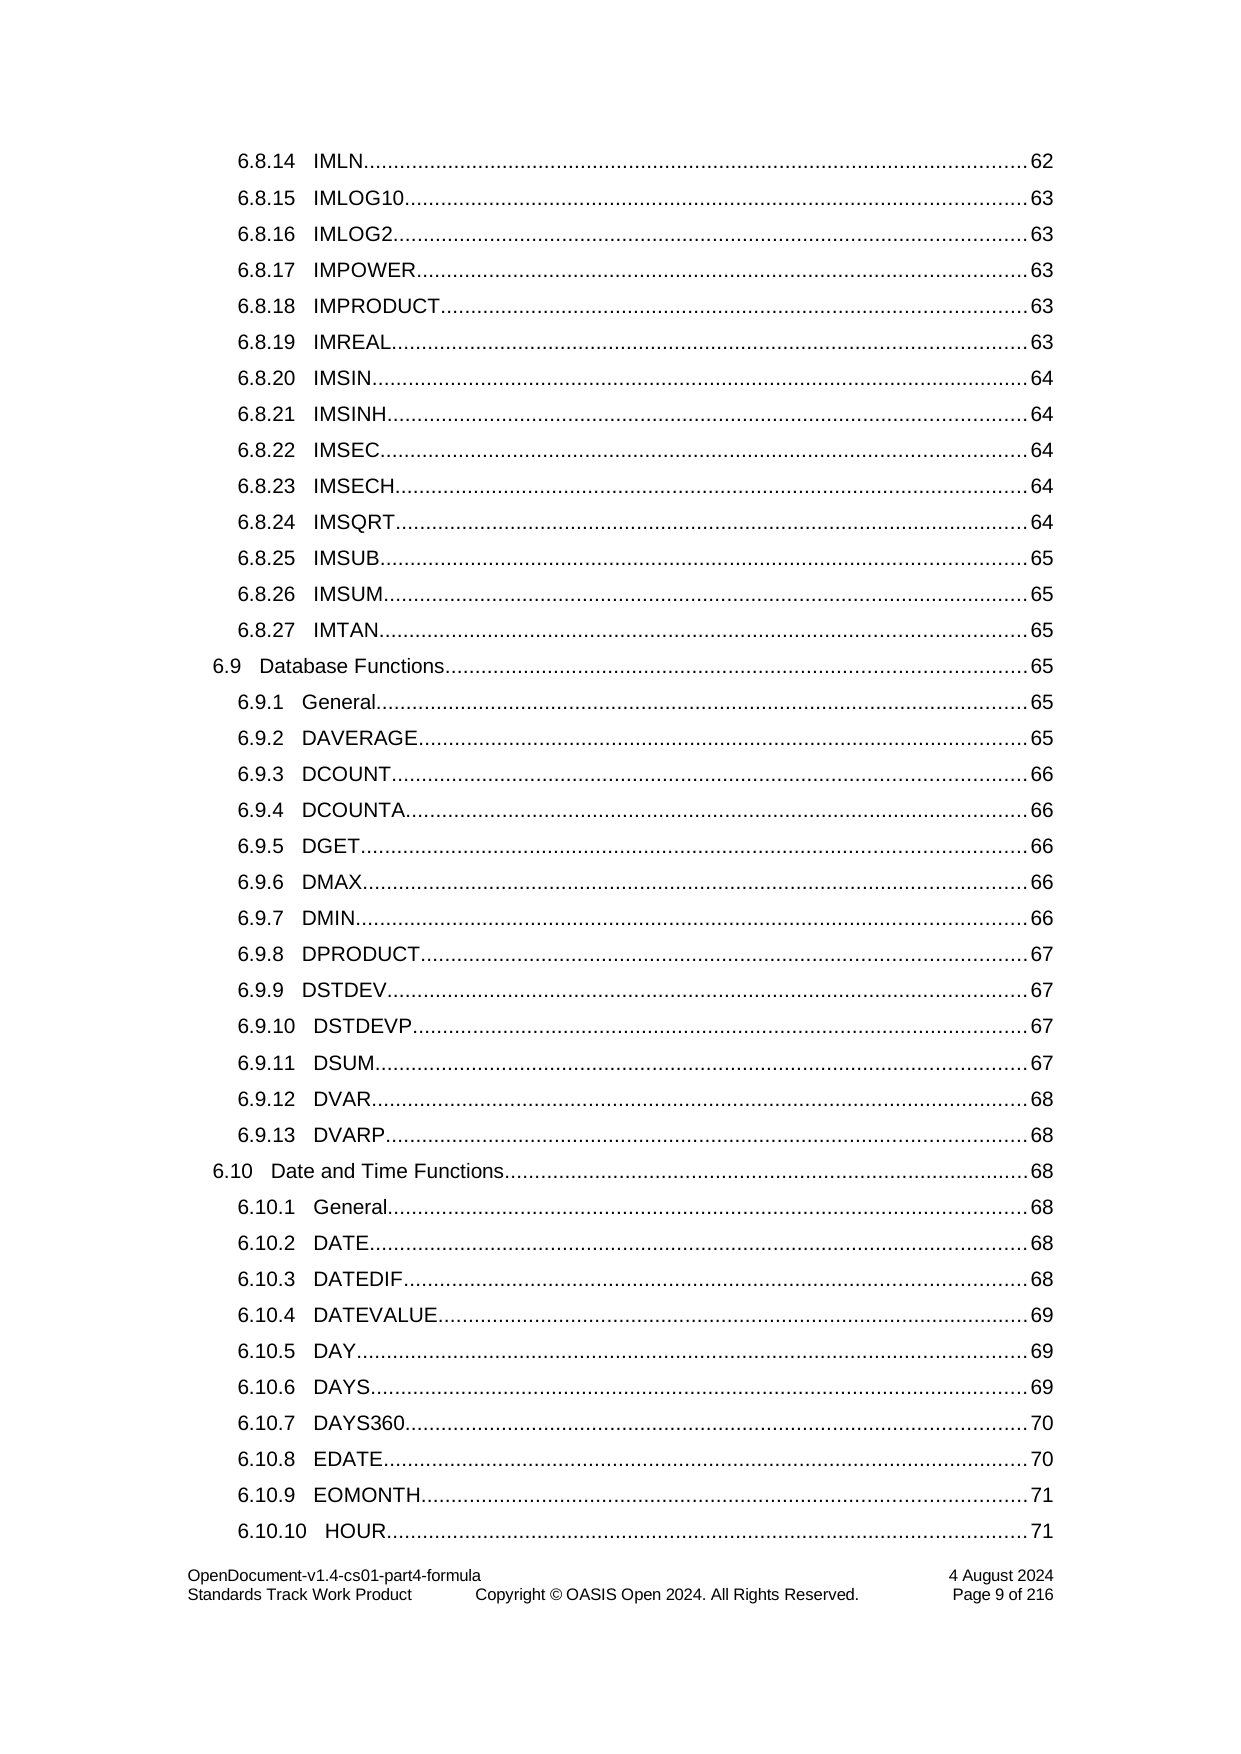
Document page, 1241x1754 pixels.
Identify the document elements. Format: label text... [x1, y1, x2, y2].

text 6.8.23 IMSECH 64 [237, 474, 1053, 498]
text 6.10.9 EOMONTH 71 [237, 1483, 1053, 1507]
text 6.9.4 DCOUNTA 66 [237, 799, 1053, 822]
text 6.8.22 IMSEC 64 [237, 438, 1053, 462]
text 6.9.3 DCOUNT 66 [237, 763, 1053, 786]
text 6.9.12 DVAR 68 [237, 1087, 1053, 1111]
text 6.8.16 IMLOG2 63 [237, 222, 1053, 246]
text 6.9.9 DSTDEV 67 [237, 979, 1053, 1002]
text 6.9.2 DAVERAGE 65 [237, 727, 1053, 750]
text 6.10 Date and Time Functions 68 [212, 1159, 1053, 1183]
text 6.8.19 IMREAL 63 [237, 330, 1053, 354]
text 6.8.20 IMSIN 64 [237, 366, 1053, 390]
text 6.10.8 EDATE 70 [237, 1447, 1053, 1471]
text 6.10.7 DAYS360 70 [237, 1411, 1053, 1435]
text 6.9.11 DSUM 67 [237, 1051, 1053, 1074]
text 6.8.27 IMTAN 65 [237, 618, 1053, 642]
text 6.8.17 IMPOWER 63 [237, 258, 1053, 282]
text 6.8.15 IMLOG10 63 [237, 186, 1053, 209]
text 6.10.6 DAYS 69 [237, 1375, 1053, 1399]
text 6.9.5 DGET 66 [237, 835, 1053, 858]
text 6.9.7 DMIN 66 [237, 907, 1053, 930]
text 6.10.2 DATE 68 [237, 1231, 1053, 1255]
text 6.8.26 IMSUM 65 [237, 582, 1053, 606]
text 6.9.8 DPRODUCT 67 [237, 943, 1053, 966]
text 6.8.21 IMSINH 64 [237, 402, 1053, 426]
text 6.9.1 General 65 [237, 691, 1053, 714]
text 6.9.13 DVARP 68 [237, 1123, 1053, 1147]
text 6.8.25 IMSUB 65 [237, 546, 1053, 570]
text 6.8.14 IMLN 62 [237, 150, 1053, 173]
text 6.10.1 General 68 [237, 1195, 1053, 1219]
text 6.9.10 DSTDEVP 67 [237, 1015, 1053, 1038]
text 6.10.10 HOUR 71 [237, 1519, 1053, 1543]
text 6.8.24 IMSQRT 64 [237, 510, 1053, 534]
text 6.9.6 DMAX 66 [237, 871, 1053, 894]
text 6.9 Database Functions 65 [212, 654, 1053, 678]
text 6.10.3 DATEDIF 68 [237, 1267, 1053, 1291]
text 6.8.18 IMPRODUCT 63 [237, 294, 1053, 318]
text 6.10.5 DAY 69 [237, 1339, 1053, 1363]
text 6.10.4 DATEVALUE 69 [237, 1303, 1053, 1327]
